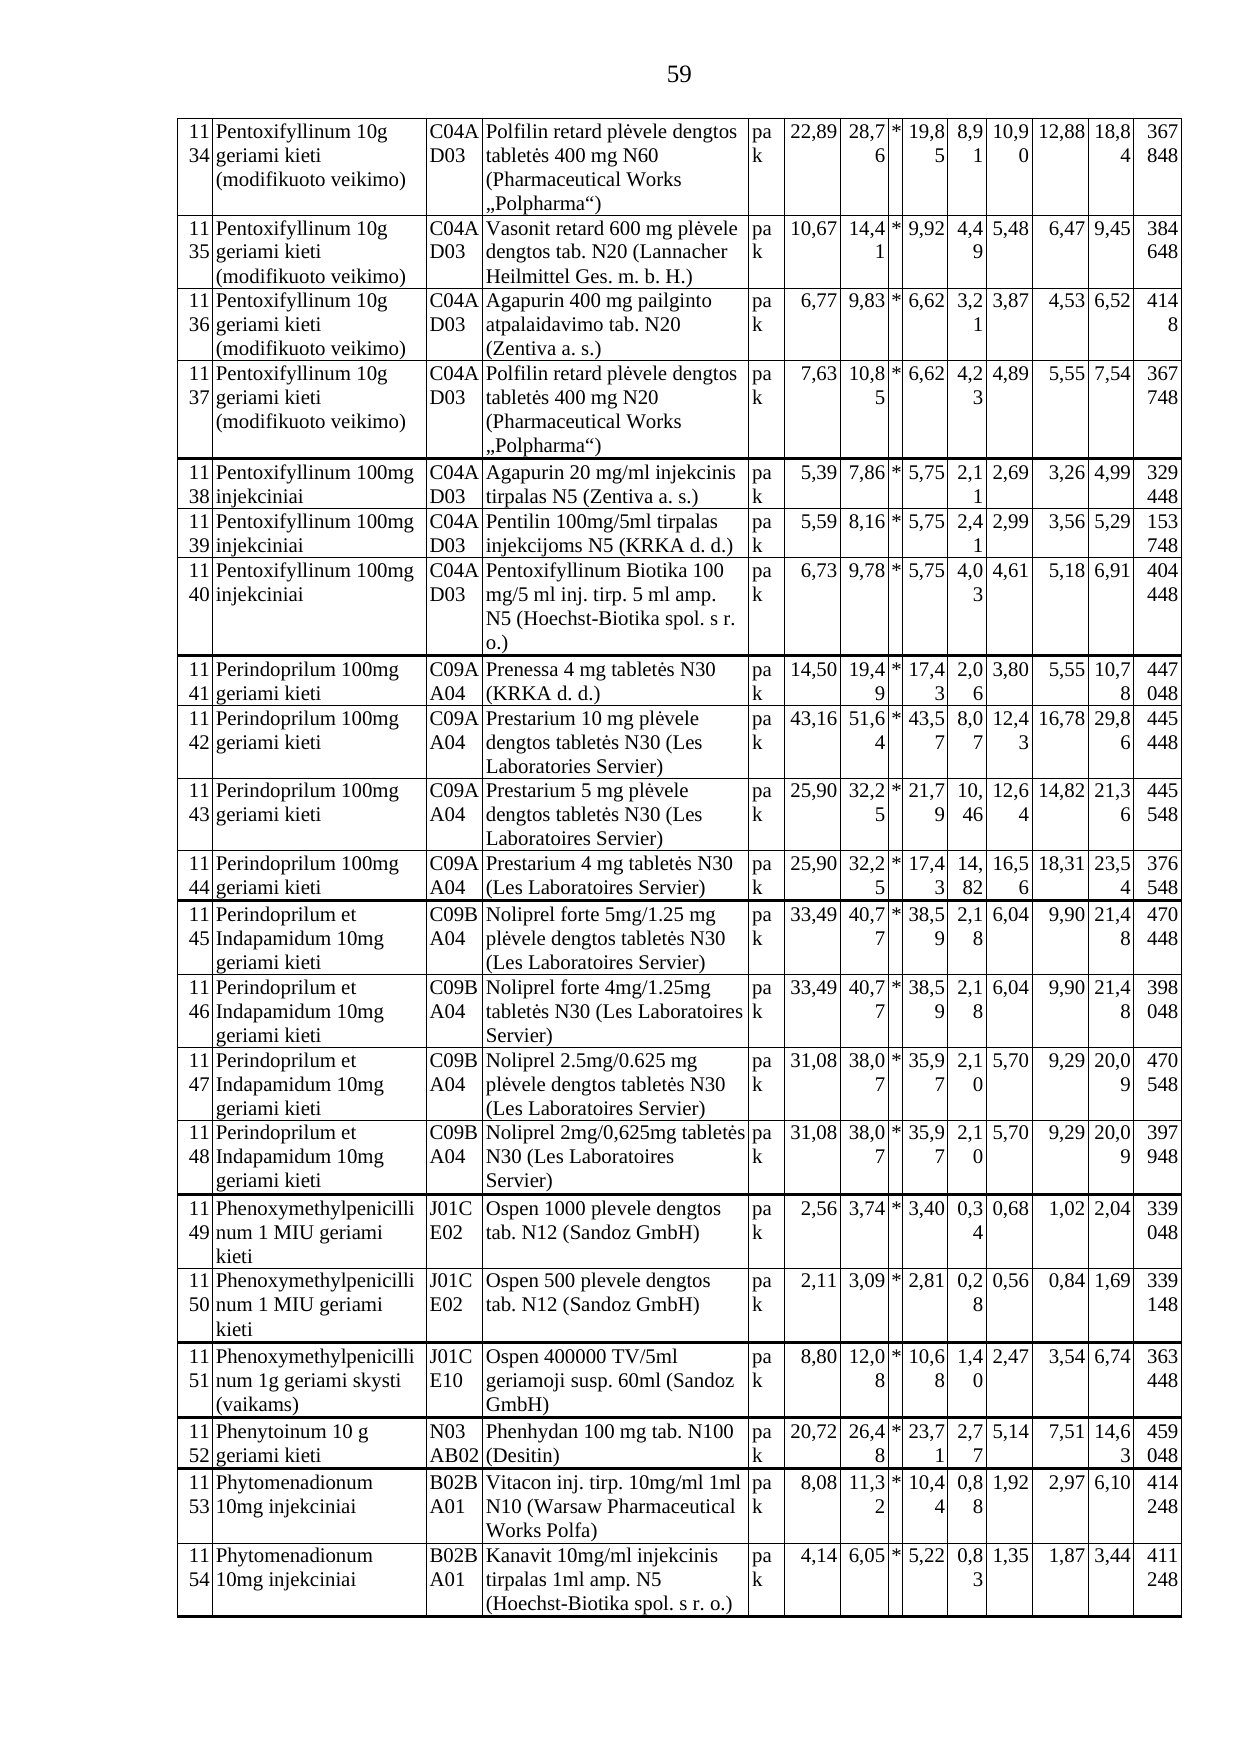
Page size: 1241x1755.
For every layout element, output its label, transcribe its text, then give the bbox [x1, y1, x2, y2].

table_cell 411248 [1134, 1544, 1181, 1615]
table_cell 9,90 [1033, 975, 1088, 1047]
table_cell 2,47 [987, 1344, 1032, 1416]
table_cell 1141 [178, 657, 212, 705]
table_cell * [889, 706, 902, 778]
table_cell pak [749, 779, 784, 850]
table_cell Phenhydan 100 mg tab. N100 (Desitin) [483, 1419, 748, 1467]
table_cell 4148 [1134, 289, 1181, 360]
table_cell Prestarium 4 mg tabletės N30 (Les Laboratoires Servier) [483, 851, 748, 899]
table_cell Perindoprilum et Indapamidum 10mg geriami kieti [213, 1048, 426, 1120]
table_cell 2,99 [987, 509, 1032, 557]
table_cell Pentoxifyllinum 100mg injekciniai [213, 460, 426, 508]
table_cell 8,80 [785, 1344, 840, 1416]
table_cell 3,09 [841, 1269, 888, 1341]
table_cell 19,85 [903, 119, 947, 215]
table_cell 2,69 [987, 460, 1032, 508]
table_cell 10,44 [903, 1470, 947, 1542]
table_cell 5,18 [1033, 558, 1088, 654]
table_cell 14,63 [1089, 1419, 1133, 1467]
table_cell 4,53 [1033, 289, 1088, 360]
table_cell 12,08 [841, 1344, 888, 1416]
table_cell pak [749, 558, 784, 654]
table_cell * [889, 1121, 902, 1192]
table_cell 4,23 [948, 361, 986, 457]
table_cell 18,84 [1089, 119, 1133, 215]
table_cell 14,82 [1033, 779, 1088, 850]
table_cell * [889, 460, 902, 508]
table_cell 20,72 [785, 1419, 840, 1467]
table_cell Perindoprilum et Indapamidum 10mg geriami kieti [213, 902, 426, 974]
table_cell 5,29 [1089, 509, 1133, 557]
table_cell Agapurin 400 mg pailginto atpalaidavimo tab. N20 (Zentiva a. s.) [483, 289, 748, 360]
table_cell 26,48 [841, 1419, 888, 1467]
table_cell Vitacon inj. tirp. 10mg/ml 1ml N10 (Warsaw Pharmaceutical Works Polfa) [483, 1470, 748, 1542]
table_cell pak [749, 1269, 784, 1341]
table_cell 8,91 [948, 119, 986, 215]
table_cell 1145 [178, 902, 212, 974]
table_cell 9,29 [1033, 1121, 1088, 1192]
table_cell Perindoprilum 100mg geriami kieti [213, 657, 426, 705]
table_cell 4,49 [948, 216, 986, 288]
table_cell C09AA04 [427, 657, 482, 705]
table_cell 40,77 [841, 975, 888, 1047]
table_cell 9,45 [1089, 216, 1133, 288]
table_cell 38,07 [841, 1048, 888, 1120]
table_cell 404448 [1134, 558, 1181, 654]
table_cell Pentoxifyllinum 10g geriami kieti (modifikuoto veikimo) [213, 289, 426, 360]
table_cell pak [749, 361, 784, 457]
table_cell Pentoxifyllinum 10g geriami kieti (modifikuoto veikimo) [213, 361, 426, 457]
table_cell 14,82 [948, 851, 986, 899]
table_cell 33,49 [785, 902, 840, 974]
table_cell 5,55 [1033, 361, 1088, 457]
table_cell 1151 [178, 1344, 212, 1416]
table_cell Kanavit 10mg/ml injekcinis tirpalas 1ml amp. N5 (Hoechst-Biotika spol. s r. o.) [483, 1544, 748, 1615]
table_cell 445548 [1134, 779, 1181, 850]
table_cell C09BA04 [427, 1121, 482, 1192]
table_cell * [889, 1544, 902, 1615]
table_cell 1,87 [1033, 1544, 1088, 1615]
table_cell 3,54 [1033, 1344, 1088, 1416]
table_cell pak [749, 1196, 784, 1268]
table_cell 1137 [178, 361, 212, 457]
table_cell 2,10 [948, 1121, 986, 1192]
table_cell Prestarium 10 mg plėvele dengtos tabletės N30 (Les Laboratories Servier) [483, 706, 748, 778]
table_cell 14,41 [841, 216, 888, 288]
table_cell C04AD03 [427, 361, 482, 457]
table_cell 0,68 [987, 1196, 1032, 1268]
table_cell 2,06 [948, 657, 986, 705]
table_cell 3,74 [841, 1196, 888, 1268]
table_cell 9,90 [1033, 902, 1088, 974]
table_cell 6,91 [1089, 558, 1133, 654]
table_cell Pentoxifyllinum 10g geriami kieti (modifikuoto veikimo) [213, 216, 426, 288]
table_cell C09BA04 [427, 902, 482, 974]
table_cell 12,43 [987, 706, 1032, 778]
table_cell 2,10 [948, 1048, 986, 1120]
table_cell 21,36 [1089, 779, 1133, 850]
table_cell 10,78 [1089, 657, 1133, 705]
table_cell * [889, 216, 902, 288]
table_cell 5,75 [903, 558, 947, 654]
table_cell 1,02 [1033, 1196, 1088, 1268]
table_cell 11,32 [841, 1470, 888, 1542]
table_cell 5,22 [903, 1544, 947, 1615]
table_cell 2,56 [785, 1196, 840, 1268]
table_cell C04AD03 [427, 460, 482, 508]
table_cell pak [749, 1470, 784, 1542]
table_cell 445448 [1134, 706, 1181, 778]
table_cell 0,84 [1033, 1269, 1088, 1341]
table_cell 5,75 [903, 509, 947, 557]
table_cell 17,43 [903, 851, 947, 899]
table_cell 1144 [178, 851, 212, 899]
table_cell pak [749, 1121, 784, 1192]
table_cell Noliprel forte 4mg/1.25mg tabletės N30 (Les Laboratoires Servier) [483, 975, 748, 1047]
table_cell B02BA01 [427, 1544, 482, 1615]
table_cell 6,04 [987, 975, 1032, 1047]
table_cell 3,87 [987, 289, 1032, 360]
table_cell 9,92 [903, 216, 947, 288]
table_cell 397948 [1134, 1121, 1181, 1192]
table_cell 1146 [178, 975, 212, 1047]
table_cell 12,88 [1033, 119, 1088, 215]
table_cell * [889, 1419, 902, 1467]
table_cell Perindoprilum et Indapamidum 10mg geriami kieti [213, 975, 426, 1047]
table_cell Pentoxifyllinum 100mg injekciniai [213, 558, 426, 654]
table_cell 5,48 [987, 216, 1032, 288]
table_cell 40,77 [841, 902, 888, 974]
table_cell 6,47 [1033, 216, 1088, 288]
table_cell Agapurin 20 mg/ml injekcinis tirpalas N5 (Zentiva a. s.) [483, 460, 748, 508]
table_cell 6,74 [1089, 1344, 1133, 1416]
table_cell 8,07 [948, 706, 986, 778]
table_cell 2,97 [1033, 1470, 1088, 1542]
table_cell 4,61 [987, 558, 1032, 654]
table_cell 38,59 [903, 975, 947, 1047]
table_cell 9,29 [1033, 1048, 1088, 1120]
table_cell B02BA01 [427, 1470, 482, 1542]
table_cell 1,35 [987, 1544, 1032, 1615]
table_cell 16,78 [1033, 706, 1088, 778]
table_cell 14,50 [785, 657, 840, 705]
table_cell pak [749, 706, 784, 778]
table_cell 1152 [178, 1419, 212, 1467]
table_cell pak [749, 1544, 784, 1615]
table_cell 2,81 [903, 1269, 947, 1341]
table_cell 1140 [178, 558, 212, 654]
table_cell C09AA04 [427, 851, 482, 899]
table_cell 10,46 [948, 779, 986, 850]
table_cell Polfilin retard plėvele dengtos tabletės 400 mg N60 (Pharmaceutical Works „Polpharma“) [483, 119, 748, 215]
table_cell * [889, 1196, 902, 1268]
table_cell 35,97 [903, 1121, 947, 1192]
table_cell 10,67 [785, 216, 840, 288]
table_cell 4,99 [1089, 460, 1133, 508]
table_cell Ospen 500 plevele dengtos tab. N12 (Sandoz GmbH) [483, 1269, 748, 1341]
table_cell Pentoxifyllinum 10g geriami kieti (modifikuoto veikimo) [213, 119, 426, 215]
table_cell 5,75 [903, 460, 947, 508]
table_cell 25,90 [785, 779, 840, 850]
table_cell pak [749, 657, 784, 705]
table_cell pak [749, 1048, 784, 1120]
table_cell 3,26 [1033, 460, 1088, 508]
table_cell Noliprel 2.5mg/0.625 mg plėvele dengtos tabletės N30 (Les Laboratoires Servier) [483, 1048, 748, 1120]
table_cell Ospen 400000 TV/5ml geriamoji susp. 60ml (Sandoz GmbH) [483, 1344, 748, 1416]
table_cell 7,51 [1033, 1419, 1088, 1467]
table_cell 6,52 [1089, 289, 1133, 360]
table_cell 367848 [1134, 119, 1181, 215]
table_cell Perindoprilum 100mg geriami kieti [213, 851, 426, 899]
table_cell 2,18 [948, 975, 986, 1047]
table_cell 3,40 [903, 1196, 947, 1268]
table_cell Noliprel 2mg/0,625mg tabletės N30 (Les Laboratoires Servier) [483, 1121, 748, 1192]
table_cell 32,25 [841, 779, 888, 850]
table_cell 23,71 [903, 1419, 947, 1467]
table_cell 18,31 [1033, 851, 1088, 899]
table_cell 8,16 [841, 509, 888, 557]
table_cell Phenytoinum 10 g geriami kieti [213, 1419, 426, 1467]
table_cell Prenessa 4 mg tabletės N30 (KRKA d. d.) [483, 657, 748, 705]
table_cell J01CE02 [427, 1269, 482, 1341]
table_cell 2,04 [1089, 1196, 1133, 1268]
table_cell 7,86 [841, 460, 888, 508]
table_cell 6,62 [903, 361, 947, 457]
table_cell Pentoxifyllinum 100mg injekciniai [213, 509, 426, 557]
table_cell 22,89 [785, 119, 840, 215]
table_cell J01CE02 [427, 1196, 482, 1268]
table_cell 3,44 [1089, 1544, 1133, 1615]
table_cell 0,34 [948, 1196, 986, 1268]
table_cell 0,83 [948, 1544, 986, 1615]
table_cell 4,03 [948, 558, 986, 654]
table_cell 1139 [178, 509, 212, 557]
table_cell C09BA04 [427, 1048, 482, 1120]
table_cell 8,08 [785, 1470, 840, 1542]
table_cell * [889, 1344, 902, 1416]
table_cell 6,73 [785, 558, 840, 654]
table_cell pak [749, 119, 784, 215]
table_cell pak [749, 289, 784, 360]
table_cell * [889, 657, 902, 705]
table_cell * [889, 361, 902, 457]
table_cell Perindoprilum 100mg geriami kieti [213, 779, 426, 850]
table_cell 5,59 [785, 509, 840, 557]
table_cell 384648 [1134, 216, 1181, 288]
table_cell 23,54 [1089, 851, 1133, 899]
table_cell 1,69 [1089, 1269, 1133, 1341]
table_cell 0,56 [987, 1269, 1032, 1341]
table_cell 1150 [178, 1269, 212, 1341]
table_cell * [889, 975, 902, 1047]
table_cell 16,56 [987, 851, 1032, 899]
table_cell 5,39 [785, 460, 840, 508]
table_cell pak [749, 509, 784, 557]
table_cell 398048 [1134, 975, 1181, 1047]
table_cell 31,08 [785, 1121, 840, 1192]
table_cell 376548 [1134, 851, 1181, 899]
table_cell * [889, 1048, 902, 1120]
table_cell 5,70 [987, 1121, 1032, 1192]
table_cell 33,49 [785, 975, 840, 1047]
table_cell * [889, 902, 902, 974]
table_cell Vasonit retard 600 mg plėvele dengtos tab. N20 (Lannacher Heilmittel Ges. m. b. H.) [483, 216, 748, 288]
table_cell * [889, 779, 902, 850]
table_cell 1153 [178, 1470, 212, 1542]
table_cell N03AB02 [427, 1419, 482, 1467]
table_cell * [889, 1470, 902, 1542]
table_cell 9,83 [841, 289, 888, 360]
table_cell 51,64 [841, 706, 888, 778]
table_cell 5,70 [987, 1048, 1032, 1120]
table_cell 6,77 [785, 289, 840, 360]
table_cell 10,85 [841, 361, 888, 457]
table_cell C04AD03 [427, 289, 482, 360]
table_cell C09AA04 [427, 779, 482, 850]
table_cell 43,57 [903, 706, 947, 778]
table_cell 1136 [178, 289, 212, 360]
table_cell 470448 [1134, 902, 1181, 974]
table_cell 32,25 [841, 851, 888, 899]
table_cell C09BA04 [427, 975, 482, 1047]
table_cell 2,41 [948, 509, 986, 557]
table_cell J01CE10 [427, 1344, 482, 1416]
table_cell * [889, 851, 902, 899]
table_cell C09AA04 [427, 706, 482, 778]
table_cell 21,48 [1089, 975, 1133, 1047]
table_cell 10,68 [903, 1344, 947, 1416]
table_cell 339148 [1134, 1269, 1181, 1341]
table_cell Phenoxymethylpenicillinum 1g geriami skysti (vaikams) [213, 1344, 426, 1416]
table_cell 4,89 [987, 361, 1032, 457]
table_cell * [889, 1269, 902, 1341]
table_cell Polfilin retard plėvele dengtos tabletės 400 mg N20 (Pharmaceutical Works „Polpharma“) [483, 361, 748, 457]
table_cell Phytomenadionum 10mg injekciniai [213, 1544, 426, 1615]
table_cell 1147 [178, 1048, 212, 1120]
table_cell 329448 [1134, 460, 1181, 508]
table_cell 1138 [178, 460, 212, 508]
table_cell 6,05 [841, 1544, 888, 1615]
table_cell 38,59 [903, 902, 947, 974]
table_cell 4,14 [785, 1544, 840, 1615]
table_cell 7,63 [785, 361, 840, 457]
table_cell * [889, 558, 902, 654]
table_cell C04AD03 [427, 119, 482, 215]
table_cell 339048 [1134, 1196, 1181, 1268]
table_cell * [889, 289, 902, 360]
table_cell 21,79 [903, 779, 947, 850]
table_cell 6,10 [1089, 1470, 1133, 1542]
table_cell 19,49 [841, 657, 888, 705]
table_cell C04AD03 [427, 216, 482, 288]
table_cell Perindoprilum et Indapamidum 10mg geriami kieti [213, 1121, 426, 1192]
table_cell 7,54 [1089, 361, 1133, 457]
table_cell 35,97 [903, 1048, 947, 1120]
table_cell Pentoxifyllinum Biotika 100 mg/5 ml inj. tirp. 5 ml amp. N5 (Hoechst-Biotika spol. s r. o.) [483, 558, 748, 654]
table_cell 17,43 [903, 657, 947, 705]
table_cell 3,80 [987, 657, 1032, 705]
table_cell pak [749, 1419, 784, 1467]
table_cell 10,90 [987, 119, 1032, 215]
table_cell 1,40 [948, 1344, 986, 1416]
table_cell * [889, 509, 902, 557]
table_cell pak [749, 216, 784, 288]
table_cell 31,08 [785, 1048, 840, 1120]
table_cell 5,14 [987, 1419, 1032, 1467]
table_cell 3,56 [1033, 509, 1088, 557]
table_cell Noliprel forte 5mg/1.25 mg plėvele dengtos tabletės N30 (Les Laboratoires Servier) [483, 902, 748, 974]
table_cell 1142 [178, 706, 212, 778]
table_cell Phytomenadionum 10mg injekciniai [213, 1470, 426, 1542]
table_cell Phenoxymethylpenicillinum 1 MIU geriami kieti [213, 1196, 426, 1268]
table_cell pak [749, 460, 784, 508]
table_cell pak [749, 975, 784, 1047]
table_cell pak [749, 1344, 784, 1416]
table_cell 1149 [178, 1196, 212, 1268]
table_cell 6,62 [903, 289, 947, 360]
table_cell 2,77 [948, 1419, 986, 1467]
table_cell 1,92 [987, 1470, 1032, 1542]
table_cell 2,11 [948, 460, 986, 508]
table_cell 1154 [178, 1544, 212, 1615]
table_cell 2,11 [785, 1269, 840, 1341]
table_cell pak [749, 902, 784, 974]
table_cell 21,48 [1089, 902, 1133, 974]
table_cell 12,64 [987, 779, 1032, 850]
table_cell 20,09 [1089, 1048, 1133, 1120]
table_cell 459048 [1134, 1419, 1181, 1467]
table_cell 6,04 [987, 902, 1032, 974]
table_cell 1143 [178, 779, 212, 850]
table_cell 153748 [1134, 509, 1181, 557]
table_cell C04AD03 [427, 509, 482, 557]
table_cell 1134 [178, 119, 212, 215]
table_cell 363448 [1134, 1344, 1181, 1416]
table_cell 28,76 [841, 119, 888, 215]
table_cell 5,55 [1033, 657, 1088, 705]
table_cell 9,78 [841, 558, 888, 654]
table_cell 38,07 [841, 1121, 888, 1192]
table_cell pak [749, 851, 784, 899]
table_cell 43,16 [785, 706, 840, 778]
table_cell 29,86 [1089, 706, 1133, 778]
table_cell * [889, 119, 902, 215]
table_cell 414248 [1134, 1470, 1181, 1542]
table_cell 367748 [1134, 361, 1181, 457]
table_cell 3,21 [948, 289, 986, 360]
table_cell Pentilin 100mg/5ml tirpalas injekcijoms N5 (KRKA d. d.) [483, 509, 748, 557]
table_cell 25,90 [785, 851, 840, 899]
table_cell 1148 [178, 1121, 212, 1192]
table_cell 20,09 [1089, 1121, 1133, 1192]
table_cell 1135 [178, 216, 212, 288]
table_cell Perindoprilum 100mg geriami kieti [213, 706, 426, 778]
table_cell 470548 [1134, 1048, 1181, 1120]
table_cell Prestarium 5 mg plėvele dengtos tabletės N30 (Les Laboratoires Servier) [483, 779, 748, 850]
table_cell 447048 [1134, 657, 1181, 705]
table_cell 0,88 [948, 1470, 986, 1542]
table_cell C04AD03 [427, 558, 482, 654]
table_cell 2,18 [948, 902, 986, 974]
table_cell Ospen 1000 plevele dengtos tab. N12 (Sandoz GmbH) [483, 1196, 748, 1268]
table_cell 0,28 [948, 1269, 986, 1341]
table_cell Phenoxymethylpenicillinum 1 MIU geriami kieti [213, 1269, 426, 1341]
